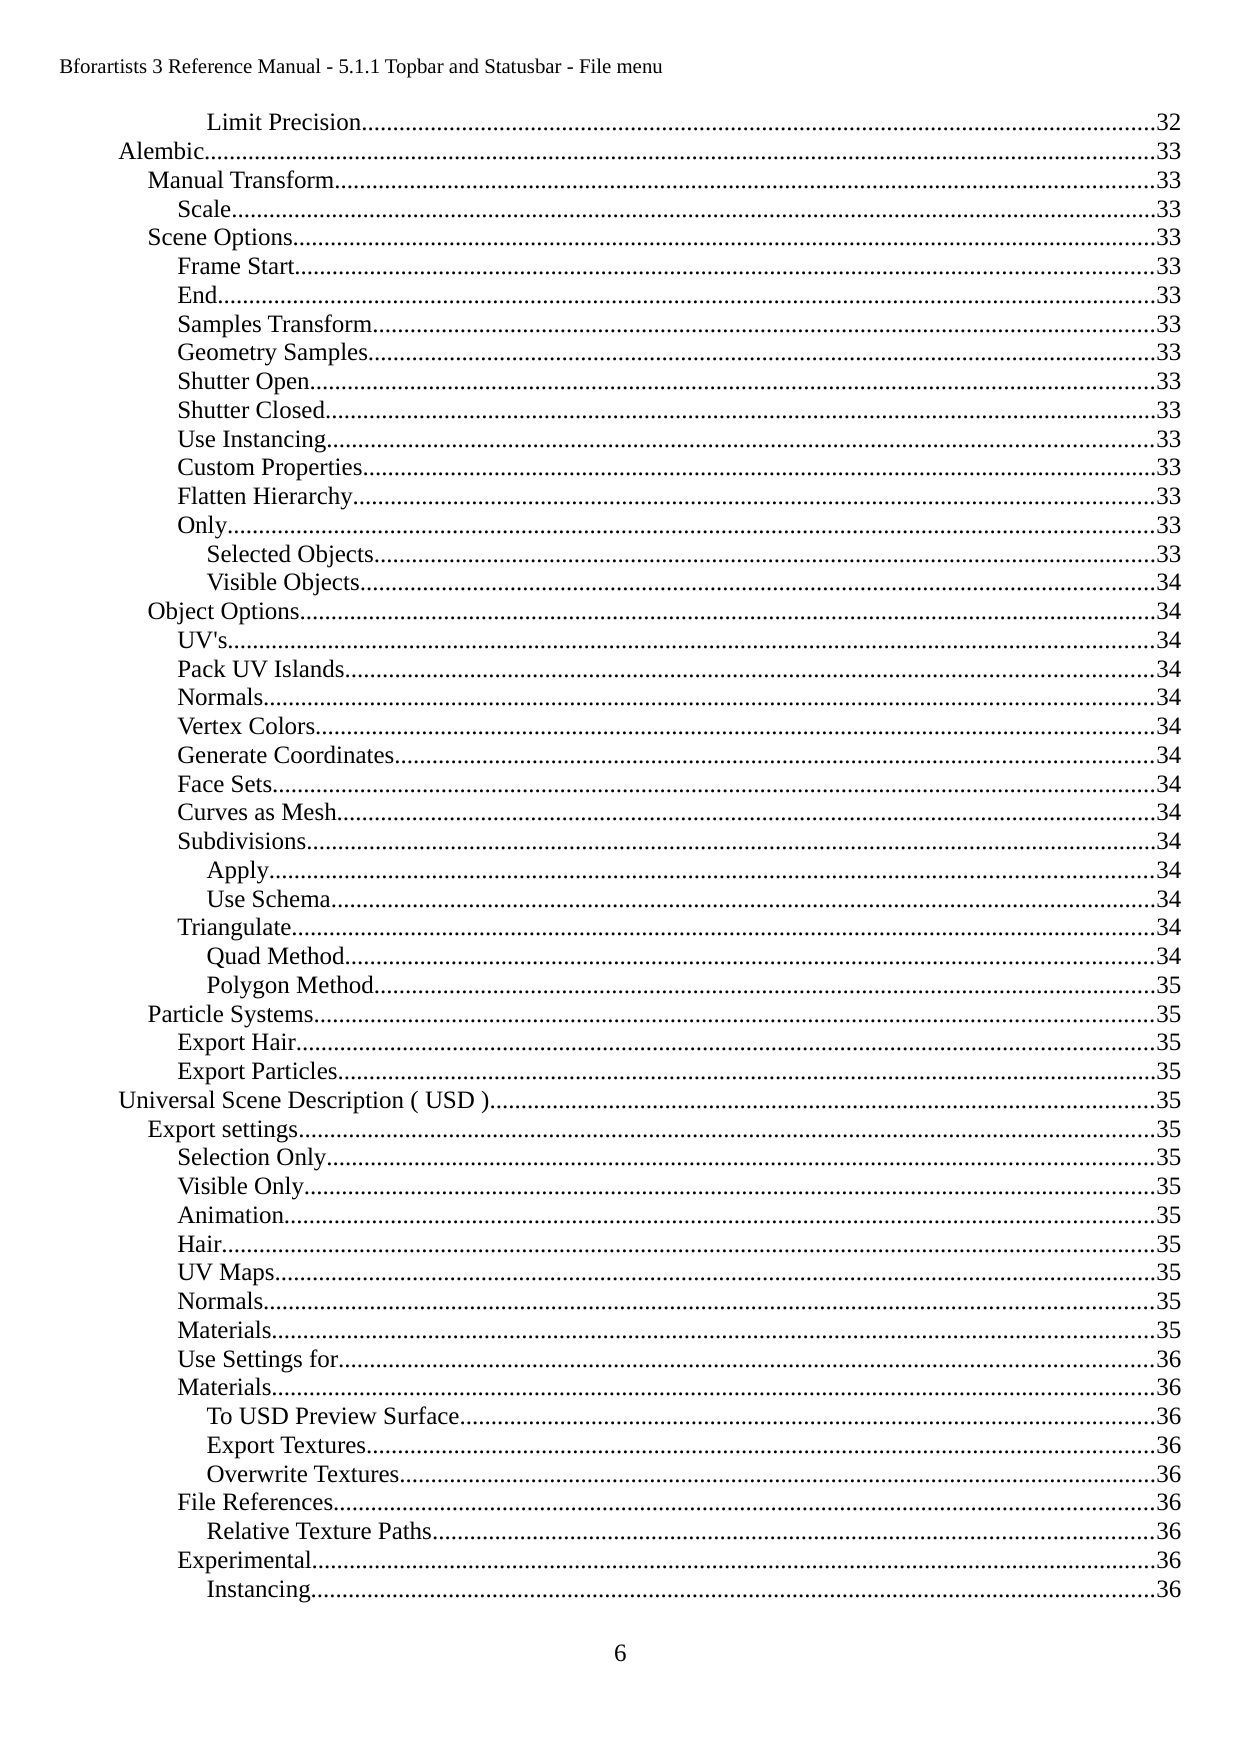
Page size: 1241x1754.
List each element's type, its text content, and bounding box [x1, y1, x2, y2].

text Animation 35 [177, 1200, 1181, 1229]
text Export Textures 36 [206, 1430, 1181, 1459]
text Object Options 34 [147, 596, 1181, 625]
text Scene Options 33 [147, 222, 1181, 251]
text Use Settings for 36 [177, 1344, 1181, 1372]
text Face Sets 34 [177, 769, 1181, 797]
text Experimental 36 [177, 1545, 1181, 1574]
text Selection Only 35 [177, 1142, 1181, 1171]
text Curves as Mesh 34 [177, 797, 1181, 826]
text Use Instancing 33 [177, 424, 1181, 452]
text Relative Texture Paths 36 [206, 1516, 1181, 1545]
text Normals 35 [177, 1286, 1181, 1315]
text Polygon Method 35 [206, 970, 1181, 999]
text Generate Coordinates 34 [177, 740, 1181, 769]
text Particle Systems 35 [147, 999, 1181, 1027]
text Pack UV Islands 34 [177, 654, 1181, 682]
text Visible Only 35 [177, 1171, 1181, 1200]
text Flatten Hierarchy 33 [177, 481, 1181, 510]
text To USD Preview Surface 36 [206, 1401, 1181, 1430]
text Subdivisions 34 [177, 826, 1181, 855]
text End 33 [177, 280, 1181, 309]
text Samples Transform 33 [177, 309, 1181, 337]
text Manual Transform 33 [147, 165, 1181, 194]
text Visible Objects 34 [206, 567, 1181, 596]
text Hair 35 [177, 1229, 1181, 1257]
text Normals 34 [177, 682, 1181, 711]
text Shutter Open 33 [177, 366, 1181, 395]
text Frame Start 33 [177, 251, 1181, 280]
text Custom Properties 33 [177, 452, 1181, 481]
text Selected Objects 33 [206, 539, 1181, 567]
text Quad Method 34 [206, 941, 1181, 970]
text Universal Scene Description ( USD ) 35 [118, 1085, 1181, 1114]
text Apply 34 [206, 855, 1181, 884]
text Geometry Samples 33 [177, 337, 1181, 366]
text Limit Precision 32 [206, 107, 1181, 136]
text Alembic 33 [118, 136, 1181, 165]
text Export settings 35 [147, 1114, 1181, 1142]
text Export Particles 35 [177, 1056, 1181, 1085]
text Triangulate 34 [177, 912, 1181, 941]
text Use Schema 34 [206, 884, 1181, 912]
text UV Maps 35 [177, 1257, 1181, 1286]
text Materials 35 [177, 1315, 1181, 1344]
text Only 33 [177, 510, 1181, 539]
text Instancing 36 [206, 1574, 1181, 1602]
text Shutter Closed 33 [177, 395, 1181, 424]
text Overwrite Textures 36 [206, 1459, 1181, 1487]
text UV's 34 [177, 625, 1181, 654]
text Materials 36 [177, 1372, 1181, 1401]
text File References 36 [177, 1487, 1181, 1516]
text Scale 33 [177, 194, 1181, 222]
text Export Hair 35 [177, 1027, 1181, 1056]
text Vertex Colors 34 [177, 711, 1181, 740]
